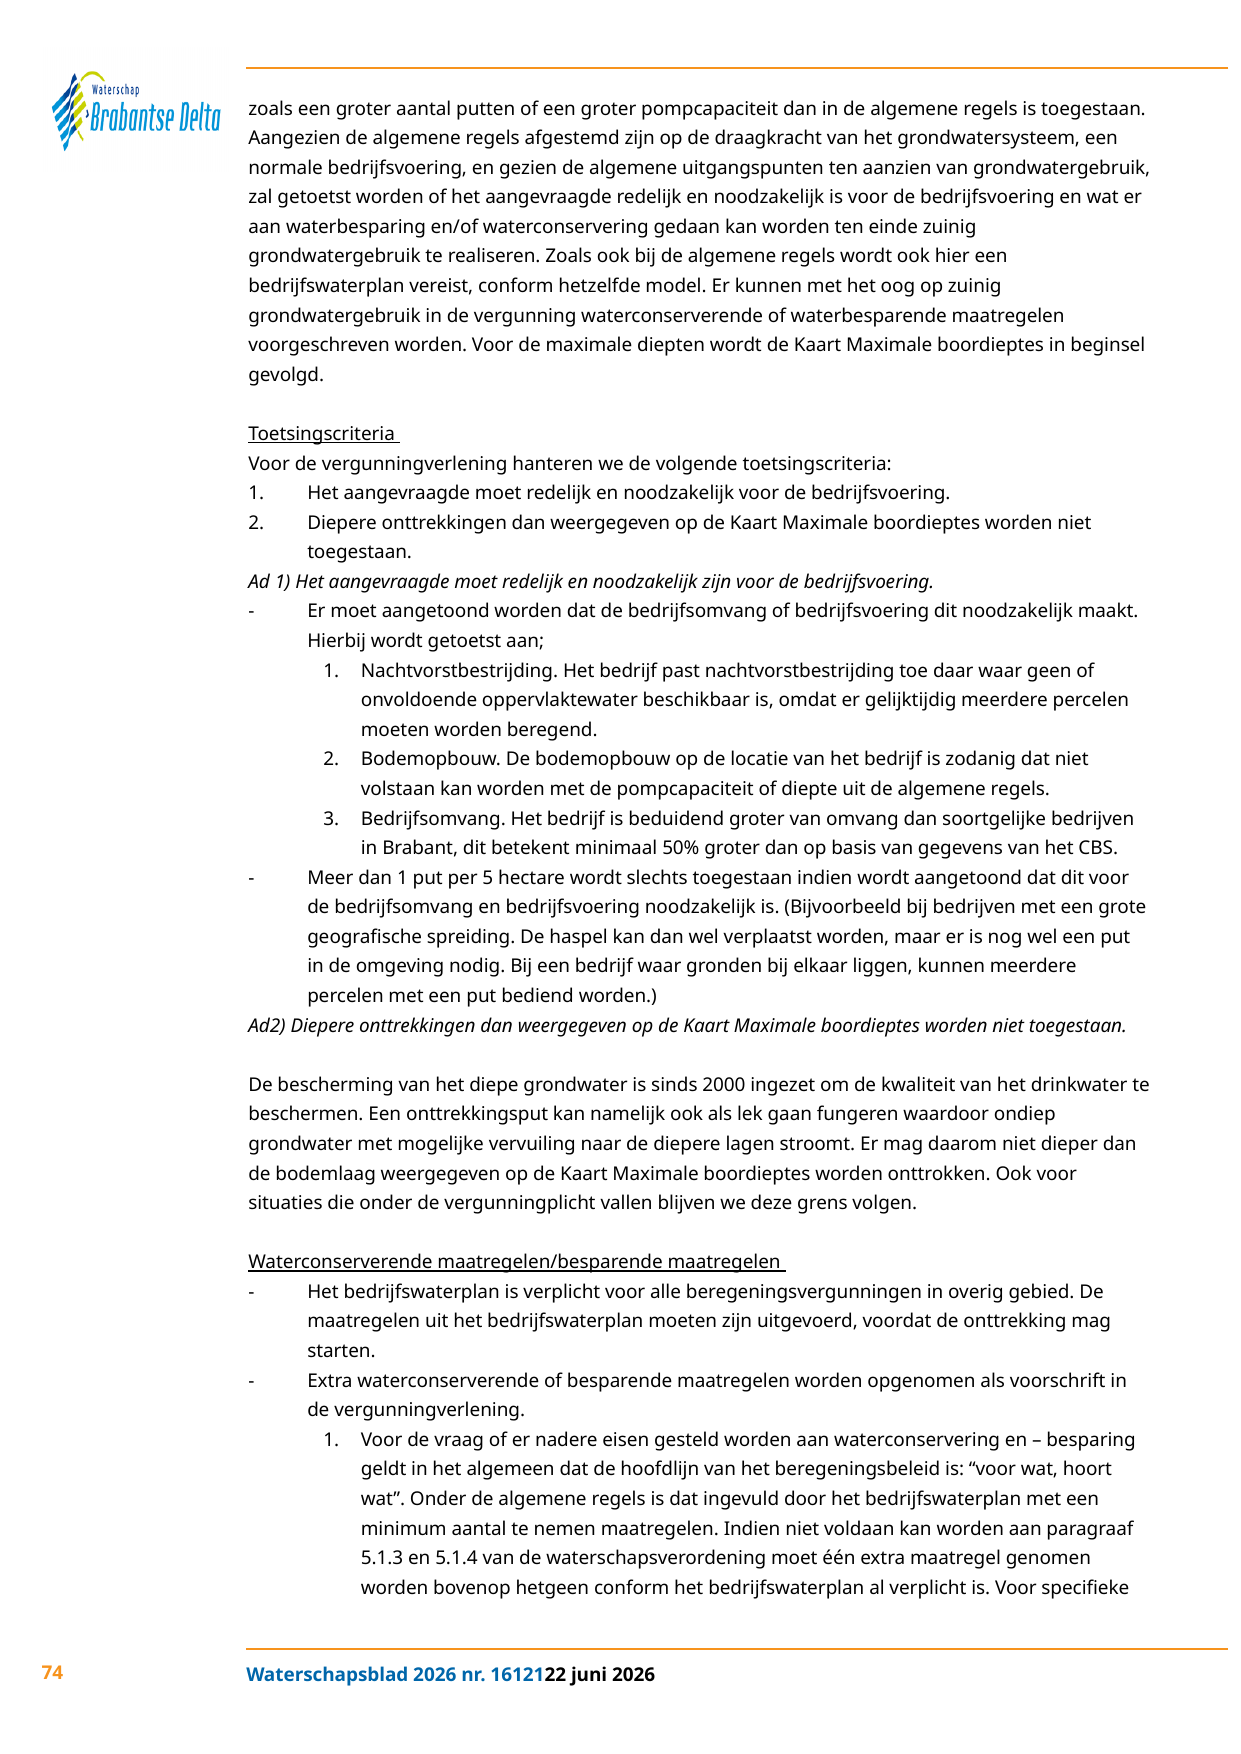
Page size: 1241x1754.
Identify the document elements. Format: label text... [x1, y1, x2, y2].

list Het aangevraagde moet redelijk en noodzakelijk voor de bedrijfsvoering. [248, 479, 1152, 505]
picture [41, 47, 231, 172]
text Waterconserverende maatregelen/besparende maatregelen [248, 1248, 1152, 1274]
list Er moet aangetoond worden dat de bedrijfsomvang of bedrijfsvoering dit noodzakelijk maakt. Hierbij wordt getoetst aan; [248, 598, 1152, 653]
text De bescherming van het diepe grondwater is sinds 2000 ingezet om de kwaliteit van het drinkwater te beschermen. Een onttrekkingsput kan namelijk ook als lek gaan fungeren waardoor ondiep grondwater met mogelijke vervuiling naar de diepere lagen stroomt. Er mag daarom niet dieper dan de bodemlaag weergegeven op de Kaart Maximale boordieptes worden onttrokken. Ook voor situaties die onder de vergunningplicht vallen blijven we deze grens volgen. [248, 1071, 1152, 1215]
text Ad 1) Het aangevraagde moet redelijk en noodzakelijk zijn voor de bedrijfsvoering. [248, 568, 1152, 594]
list Bedrijfsomvang. Het bedrijf is beduidend groter van omvang dan soortgelijke bedrijven in Brabant, dit betekent minimaal 50% groter dan op basis van gegevens van het CBS. [323, 805, 1152, 860]
text Ad2) Diepere onttrekkingen dan weergegeven op de Kaart Maximale boordieptes worden niet toegestaan. [248, 1012, 1152, 1038]
list Bodemopbouw. De bodemopbouw op de locatie van het bedrijf is zodanig dat niet volstaan kan worden met de pompcapaciteit of diepte uit de algemene regels. [323, 746, 1152, 801]
list Voor de vraag of er nadere eisen gesteld worden aan waterconservering en – besparing geldt in het algemeen dat de hoofdlijn van het beregeningsbeleid is: “voor wat, hoort wat”. Onder de algemene regels is dat ingevuld door het bedrijfswaterplan met een minimum aantal te nemen maatregelen. Indien niet voldaan kan worden aan paragraaf 5.1.3 en 5.1.4 van de waterschapsverordening moet één extra maatregel genomen worden bovenop hetgeen conform het bedrijfswaterplan al verplicht is. Voor specifieke [323, 1426, 1152, 1600]
list Nachtvorstbestrijding. Het bedrijf past nachtvorstbestrijding toe daar waar geen of onvoldoende oppervlaktewater beschikbaar is, omdat er gelijktijdig meerdere percelen moeten worden beregend. [323, 657, 1152, 742]
list Extra waterconserverende of besparende maatregelen worden opgenomen als voorschrift in de vergunningverlening. [248, 1367, 1152, 1422]
list Meer dan 1 put per 5 hectare wordt slechts toegestaan indien wordt aangetoond dat dit voor de bedrijfsomvang en bedrijfsvoering noodzakelijk is. (Bijvoorbeeld bij bedrijven met een grote geografische spreiding. De haspel kan dan wel verplaatst worden, maar er is nog wel een put in de omgeving nodig. Bij een bedrijf waar gronden bij elkaar liggen, kunnen meerdere percelen met een put bediend worden.) [248, 864, 1152, 1008]
text Voor de vergunningverlening hanteren we de volgende toetsingscriteria: [248, 450, 1152, 476]
list Het bedrijfswaterplan is verplicht voor alle beregeningsvergunningen in overig gebied. De maatregelen uit het bedrijfswaterplan moeten zijn uitgevoerd, voordat de onttrekking mag starten. [248, 1278, 1152, 1363]
list Diepere onttrekkingen dan weergegeven op de Kaart Maximale boordieptes worden niet toegestaan. [248, 509, 1152, 564]
text zoals een groter aantal putten of een groter pompcapaciteit dan in de algemene regels is toegestaan. Aangezien de algemene regels afgestemd zijn op de draagkracht van het grondwatersysteem, een normale bedrijfsvoering, en gezien de algemene uitgangspunten ten aanzien van grondwatergebruik, zal getoetst worden of het aangevraagde redelijk en noodzakelijk is voor de bedrijfsvoering en wat er aan waterbesparing en/of waterconservering gedaan kan worden ten einde zuinig grondwatergebruik te realiseren. Zoals ook bij de algemene regels wordt ook hier een bedrijfswaterplan vereist, conform hetzelfde model. Er kunnen met het oog op zuinig grondwatergebruik in de vergunning waterconserverende of waterbesparende maatregelen voorgeschreven worden. Voor de maximale diepten wordt de Kaart Maximale boordieptes in beginsel gevolgd. [248, 95, 1152, 387]
text Toetsingscriteria [248, 420, 1152, 446]
